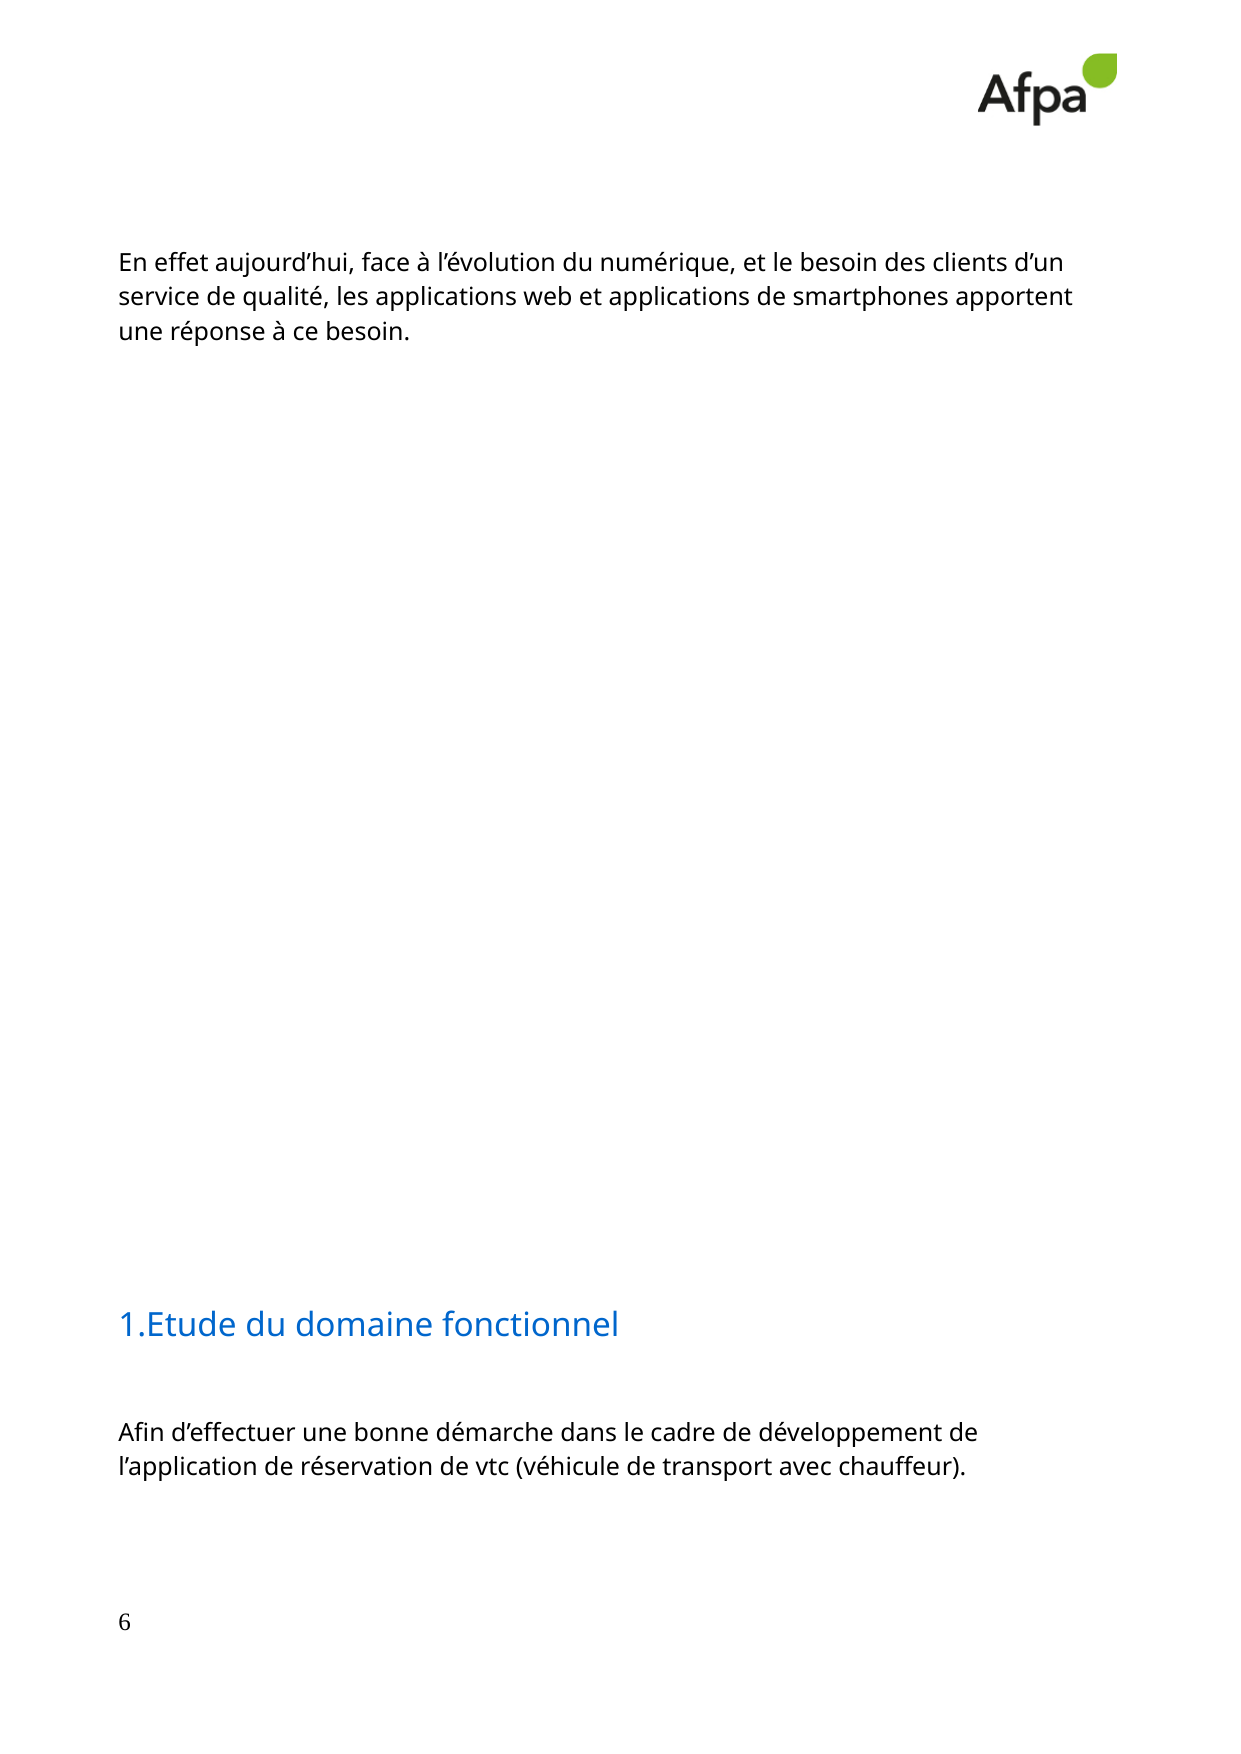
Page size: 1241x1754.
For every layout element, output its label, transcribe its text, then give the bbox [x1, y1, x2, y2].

text En effet aujourd’hui, face à l’évolution du numérique, et le besoin des clients d’un service de qualité, les applications web et applications de smartphones apportent une réponse à ce besoin. [118, 245, 1122, 347]
text 1.Etude du domaine fonctionnel [118, 1301, 1122, 1346]
text Afin d’effectuer une bonne démarche dans le cadre de développement de l’application de réservation de vtc (véhicule de transport avec chauffeur). [118, 1414, 1122, 1483]
picture [977, 53, 1117, 126]
